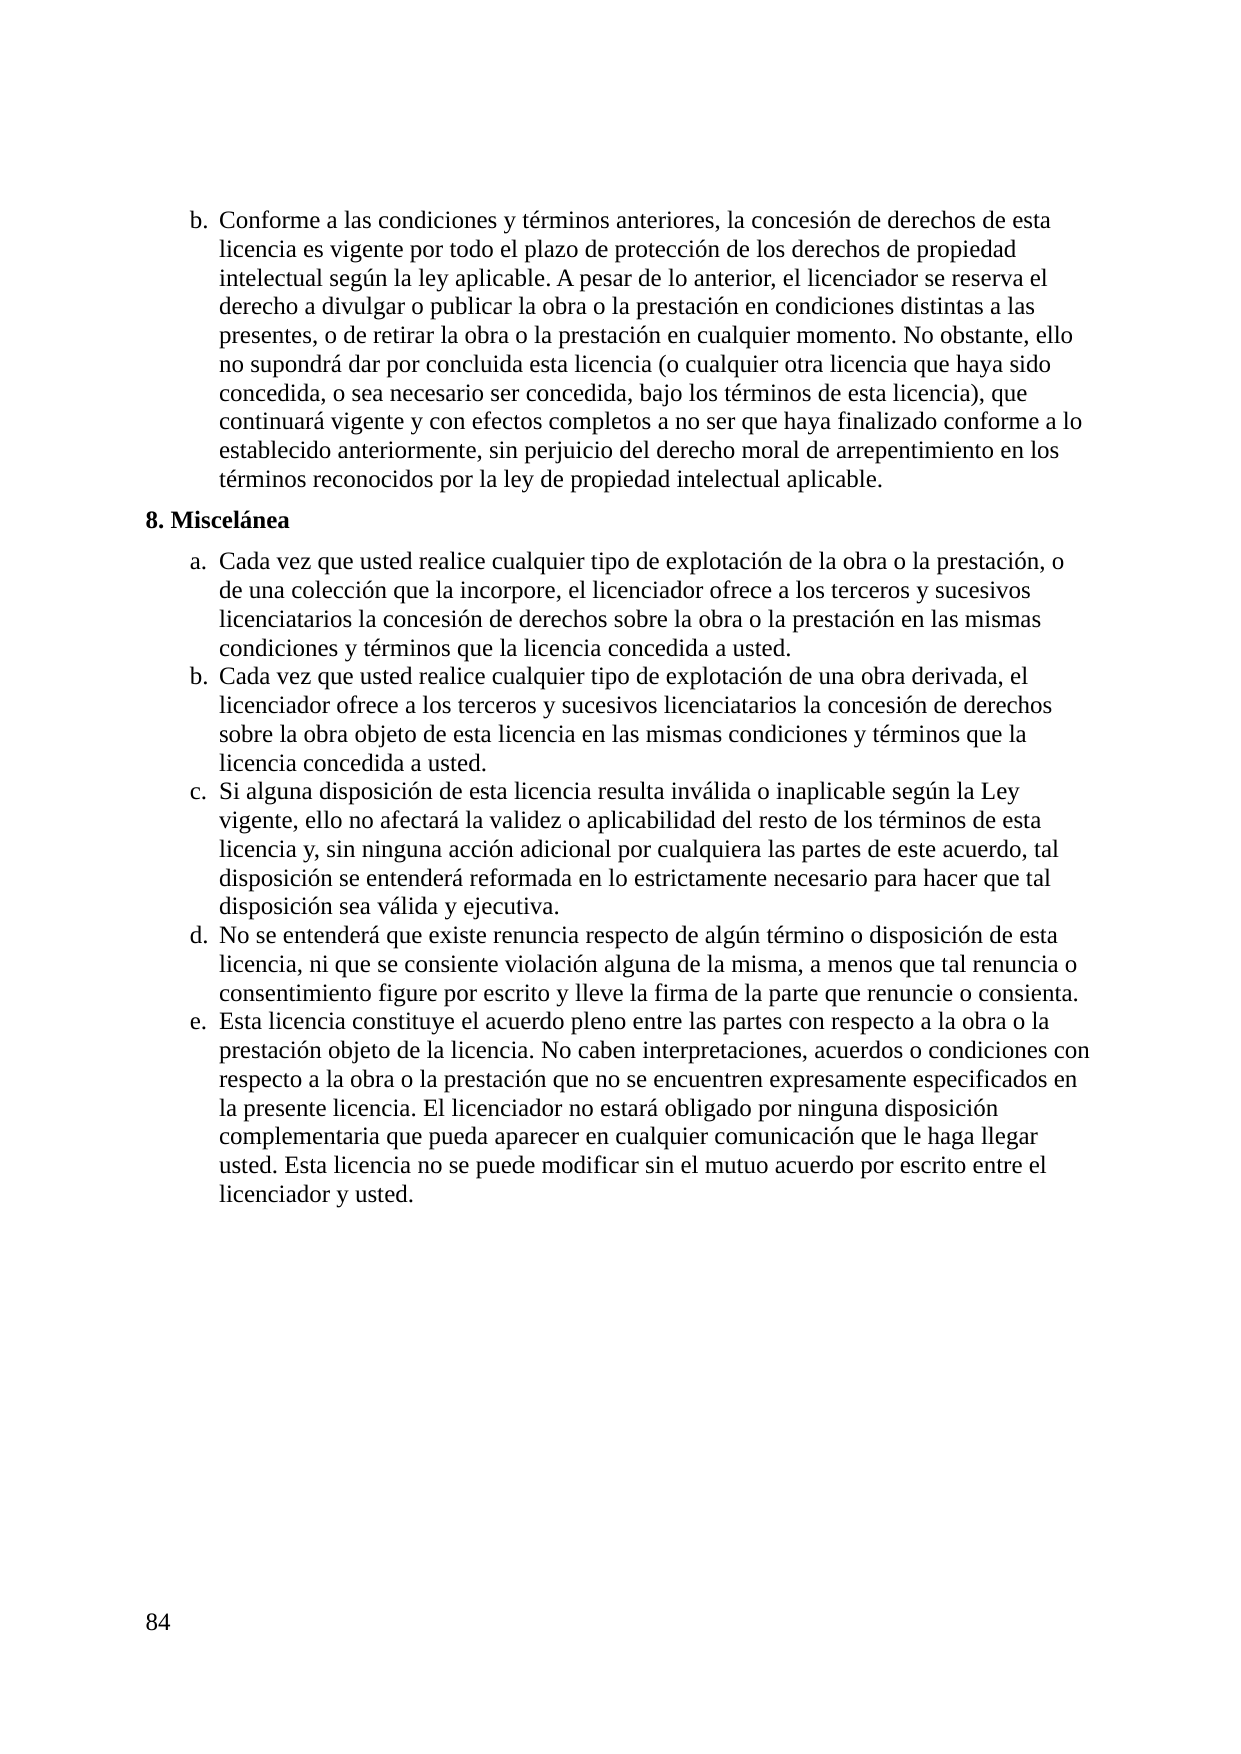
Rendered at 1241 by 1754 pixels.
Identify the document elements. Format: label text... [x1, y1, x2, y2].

list Esta licencia constituye el acuerdo pleno entre las partes con respecto a la obra o la prestación objeto de la licencia. No caben interpretaciones, acuerdos o condiciones con respecto a la obra o la prestación que no se encuentren expresamente especificados en la presente licencia. El licenciador no estará obligado por ninguna disposición complementaria que pueda aparecer en cualquier comunicación que le haga llegar usted. Esta licencia no se puede modificar sin el mutuo acuerdo por escrito entre el licenciador y usted. [189, 1006, 1092, 1208]
list Cada vez que usted realice cualquier tipo de explotación de la obra o la prestación, o de una colección que la incorpore, el licenciador ofrece a los terceros y sucesivos licenciatarios la concesión de derechos sobre la obra o la prestación en las mismas condiciones y términos que la licencia concedida a usted. [189, 546, 1092, 661]
list No se entenderá que existe renuncia respecto de algún término o disposición de esta licencia, ni que se consiente violación alguna de la misma, a menos que tal renuncia o consentimiento figure por escrito y lleve la firma de la parte que renuncie o consienta. [189, 920, 1092, 1006]
list Si alguna disposición de esta licencia resulta inválida o inaplicable según la Ley vigente, ello no afectará la validez o aplicabilidad del resto de los términos de esta licencia y, sin ninguna acción adicional por cualquiera las partes de este acuerdo, tal disposición se entenderá reformada en lo estrictamente necesario para hacer que tal disposición sea válida y ejecutiva. [189, 776, 1092, 920]
text 8. Miscelánea [145, 505, 1092, 534]
list Cada vez que usted realice cualquier tipo de explotación de una obra derivada, el licenciador ofrece a los terceros y sucesivos licenciatarios la concesión de derechos sobre la obra objeto de esta licencia en las mismas condiciones y términos que la licencia concedida a usted. [189, 661, 1092, 776]
list Conforme a las condiciones y términos anteriores, la concesión de derechos de esta licencia es vigente por todo el plazo de protección de los derechos de propiedad intelectual según la ley aplicable. A pesar de lo anterior, el licenciador se reserva el derecho a divulgar o publicar la obra o la prestación en condiciones distintas a las presentes, o de retirar la obra o la prestación en cualquier momento. No obstante, ello no supondrá dar por concluida esta licencia (o cualquier otra licencia que haya sido concedida, o sea necesario ser concedida, bajo los términos de esta licencia), que continuará vigente y con efectos completos a no ser que haya finalizado conforme a lo establecido anteriormente, sin perjuicio del derecho moral de arrepentimiento en los términos reconocidos por la ley de propiedad intelectual aplicable. [189, 205, 1092, 493]
